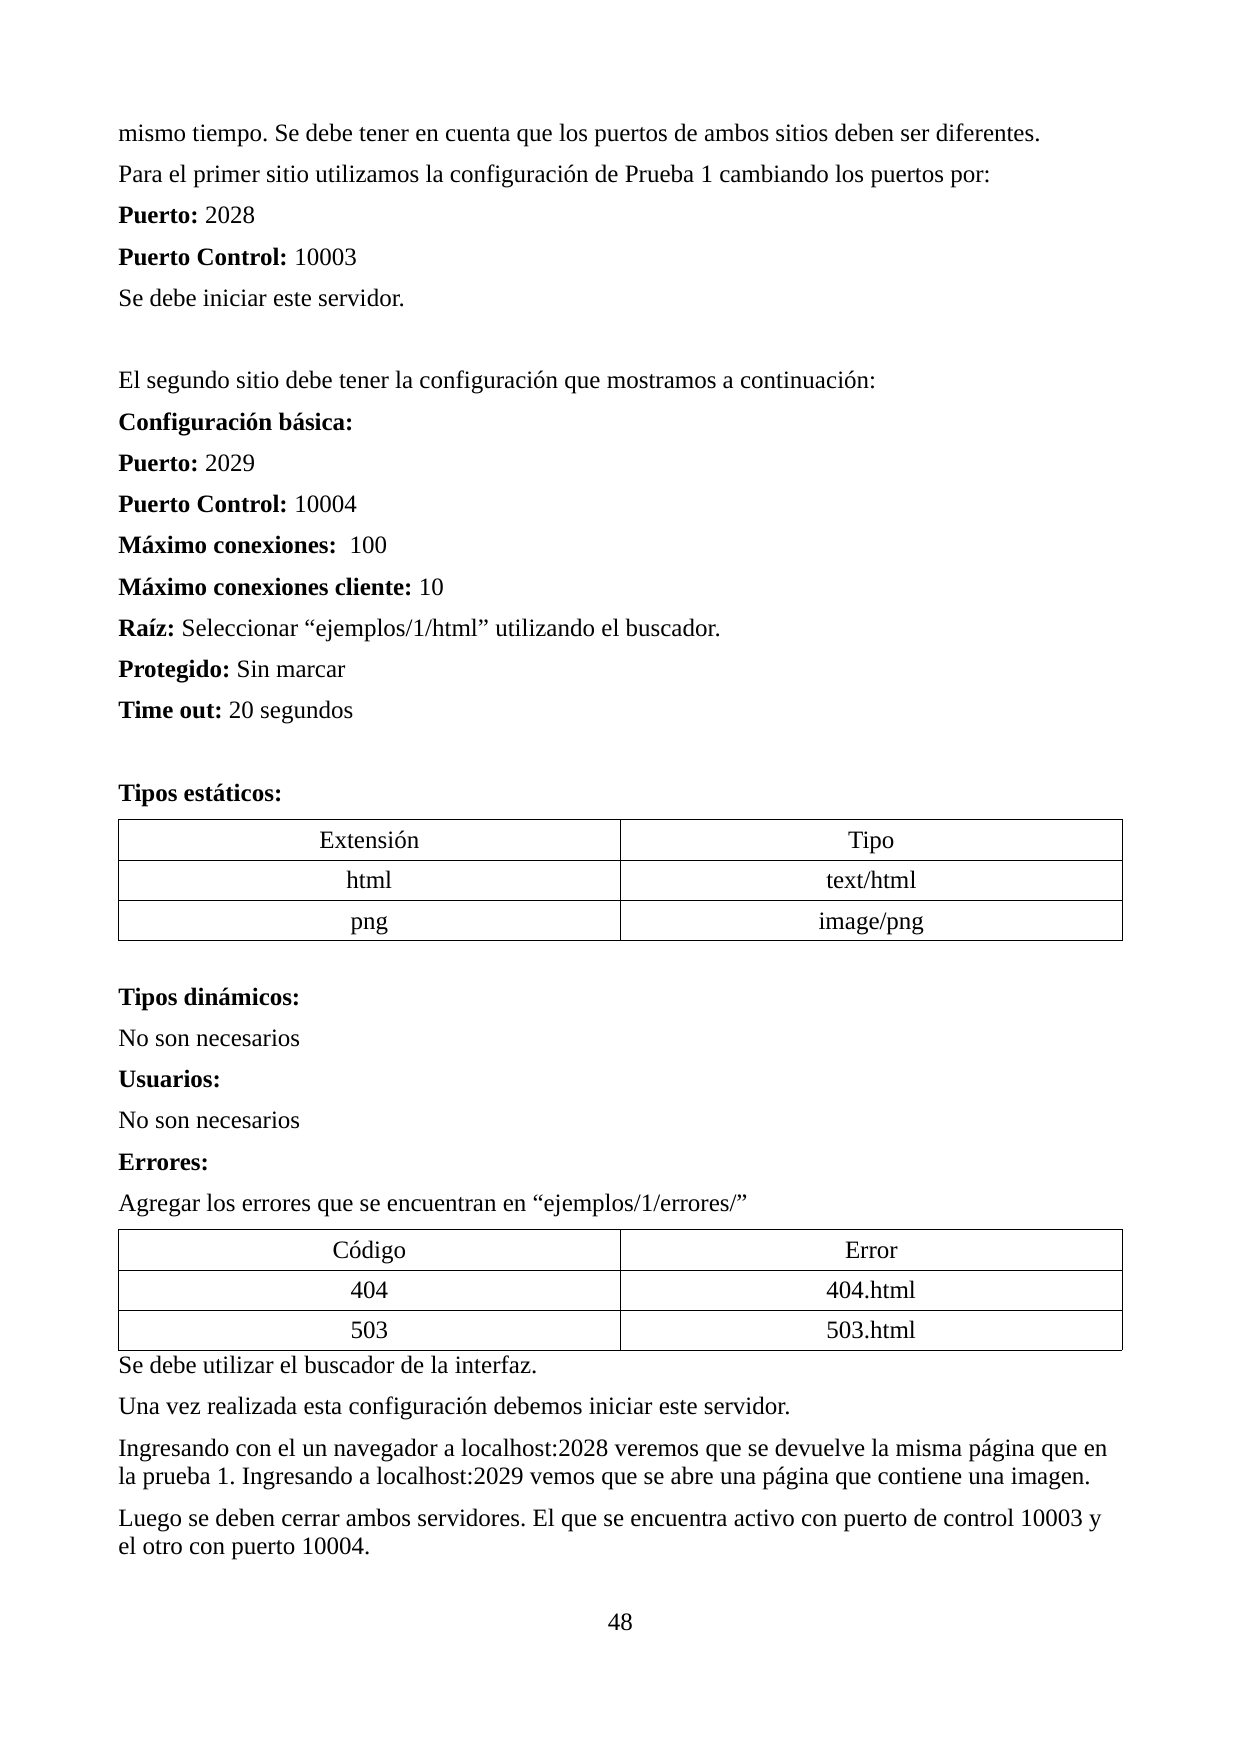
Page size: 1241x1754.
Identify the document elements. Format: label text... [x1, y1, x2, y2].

text Máximo conexiones: 100 [118, 531, 1122, 559]
table_header Código [119, 1230, 620, 1269]
table_cell 404.html [621, 1271, 1122, 1310]
text El segundo sitio debe tener la configuración que mostramos a continuación: [118, 366, 1122, 394]
text Tipos dinámicos: [118, 982, 1122, 1010]
text Tipos estáticos: [118, 778, 1122, 807]
table_header Extensión [119, 820, 620, 860]
table_header Error [621, 1230, 1122, 1269]
text mismo tiempo. Se debe tener en cuenta que los puertos de ambos sitios deben ser diferentes. [118, 118, 1122, 147]
text Configuración básica: [118, 407, 1122, 436]
text Se debe utilizar el buscador de la interfaz. [118, 1351, 1122, 1379]
table_cell image/png [621, 901, 1122, 940]
table_cell 404 [119, 1271, 620, 1310]
table_cell 503.html [621, 1311, 1122, 1350]
text No son necesarios [118, 1023, 1122, 1052]
table_cell png [119, 901, 620, 940]
table_header Tipo [621, 820, 1122, 860]
text Puerto: 2028 [118, 201, 1122, 229]
text No son necesarios [118, 1105, 1122, 1134]
table_cell 503 [119, 1311, 620, 1350]
text Puerto Control: 10004 [118, 489, 1122, 518]
text Para el primer sitio utilizamos la configuración de Prueba 1 cambiando los puertos por: [118, 159, 1122, 188]
text Máximo conexiones cliente: 10 [118, 572, 1122, 601]
text Time out: 20 segundos [118, 696, 1122, 724]
table_cell html [119, 861, 620, 900]
text Ingresando con el un navegador a localhost:2028 veremos que se devuelve la misma página que en la prueba 1. Ingresando a localhost:2029 vemos que se abre una página que contiene una imagen. [118, 1433, 1122, 1490]
text Usuarios: [118, 1064, 1122, 1093]
text Agregar los errores que se encuentran en “ejemplos/1/errores/” [118, 1188, 1122, 1217]
text Protegido: Sin marcar [118, 654, 1122, 683]
table_cell text/html [621, 861, 1122, 900]
text Raíz: Seleccionar “ejemplos/1/html” utilizando el buscador. [118, 613, 1122, 642]
text Una vez realizada esta configuración debemos iniciar este servidor. [118, 1391, 1122, 1420]
text Se debe iniciar este servidor. [118, 283, 1122, 312]
text Puerto Control: 10003 [118, 242, 1122, 271]
text Puerto: 2029 [118, 448, 1122, 477]
text Luego se deben cerrar ambos servidores. El que se encuentra activo con puerto de control 10003 y el otro con puerto 10004. [118, 1503, 1122, 1560]
text Errores: [118, 1147, 1122, 1175]
